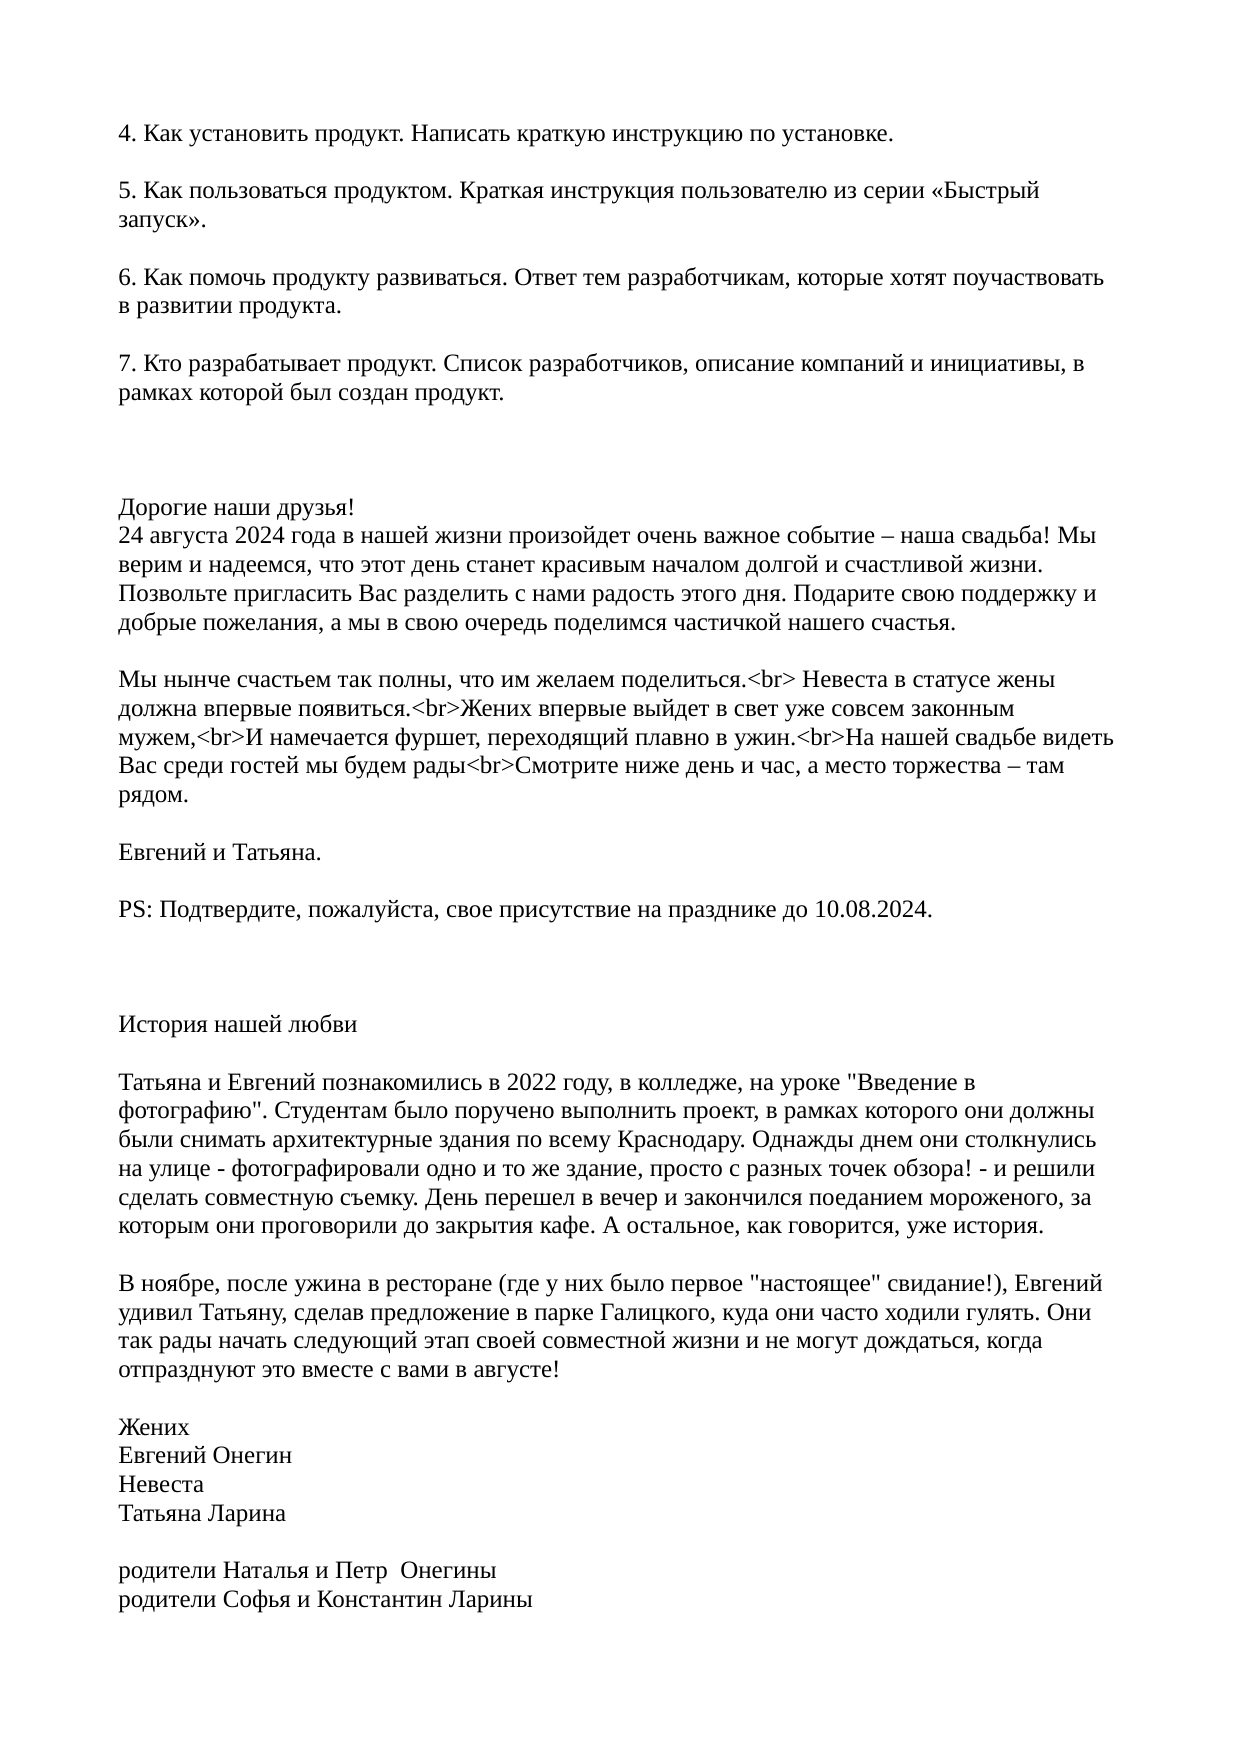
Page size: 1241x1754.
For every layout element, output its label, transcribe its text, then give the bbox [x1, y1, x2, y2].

text 7. Кто разрабатывает продукт. Список разработчиков, описание компаний и инициативы, в рамках которой был создан продукт. [118, 348, 1122, 406]
text 5. Как пользоваться продуктом. Краткая инструкция пользователю из серии «Быстрый запуск». [118, 176, 1122, 233]
text 6. Как помочь продукту развиваться. Ответ тем разработчикам, которые хотят поучаствовать в развитии продукта. [118, 262, 1122, 319]
text История нашей любви [118, 1009, 1122, 1038]
text Дорогие наши друзья! [118, 492, 1122, 521]
text В ноябре, после ужина в ресторане (где у них было первое "настоящее" свидание!), Евгений удивил Татьяну, сделав предложение в парке Галицкого, куда они часто ходили гулять. Они так рады начать следующий этап своей совместной жизни и не могут дождаться, когда отпразднуют это вместе с вами в августе! [118, 1268, 1122, 1383]
text Евгений и Татьяна. [118, 837, 1122, 866]
text Мы нынче счастьем так полны, что им желаем поделиться.<br> Невеста в статусе жены должна впервые появиться.<br>Жених впервые выйдет в свет уже совсем законным мужем,<br>И намечается фуршет, переходящий плавно в ужин.<br>На нашей свадьбе видеть Вас среди гостей мы будем рады<br>Смотрите ниже день и час, а место торжества – там рядом. [118, 664, 1122, 808]
text 4. Как установить продукт. Написать краткую инструкцию по установке. [118, 118, 1122, 147]
text Татьяна Ларина [118, 1498, 1122, 1527]
text Жених [118, 1412, 1122, 1441]
text PS: Подтвердите, пожалуйста, свое присутствие на празднике до 10.08.2024. [118, 894, 1122, 923]
text Невеста [118, 1469, 1122, 1498]
text родители Софья и Константин Ларины [118, 1584, 1122, 1613]
text родители Наталья и Петр Онегины [118, 1556, 1122, 1584]
text Татьяна и Евгений познакомились в 2022 году, в колледже, на уроке "Введение в фотографию". Студентам было поручено выполнить проект, в рамках которого они должны были снимать архитектурные здания по всему Краснодару. Однажды днем они столкнулись на улице - фотографировали одно и то же здание, просто с разных точек обзора! - и решили сделать совместную съемку. День перешел в вечер и закончился поеданием мороженого, за которым они проговорили до закрытия кафе. А остальное, как говорится, уже история. [118, 1067, 1122, 1239]
text 24 августа 2024 года в нашей жизни произойдет очень важное событие – наша свадьба! Мы верим и надеемся, что этот день станет красивым началом долгой и счастливой жизни. Позвольте пригласить Вас разделить с нами радость этого дня. Подарите свою поддержку и добрые пожелания, а мы в свою очередь поделимся частичкой нашего счастья. [118, 521, 1122, 636]
text Евгений Онегин [118, 1441, 1122, 1469]
